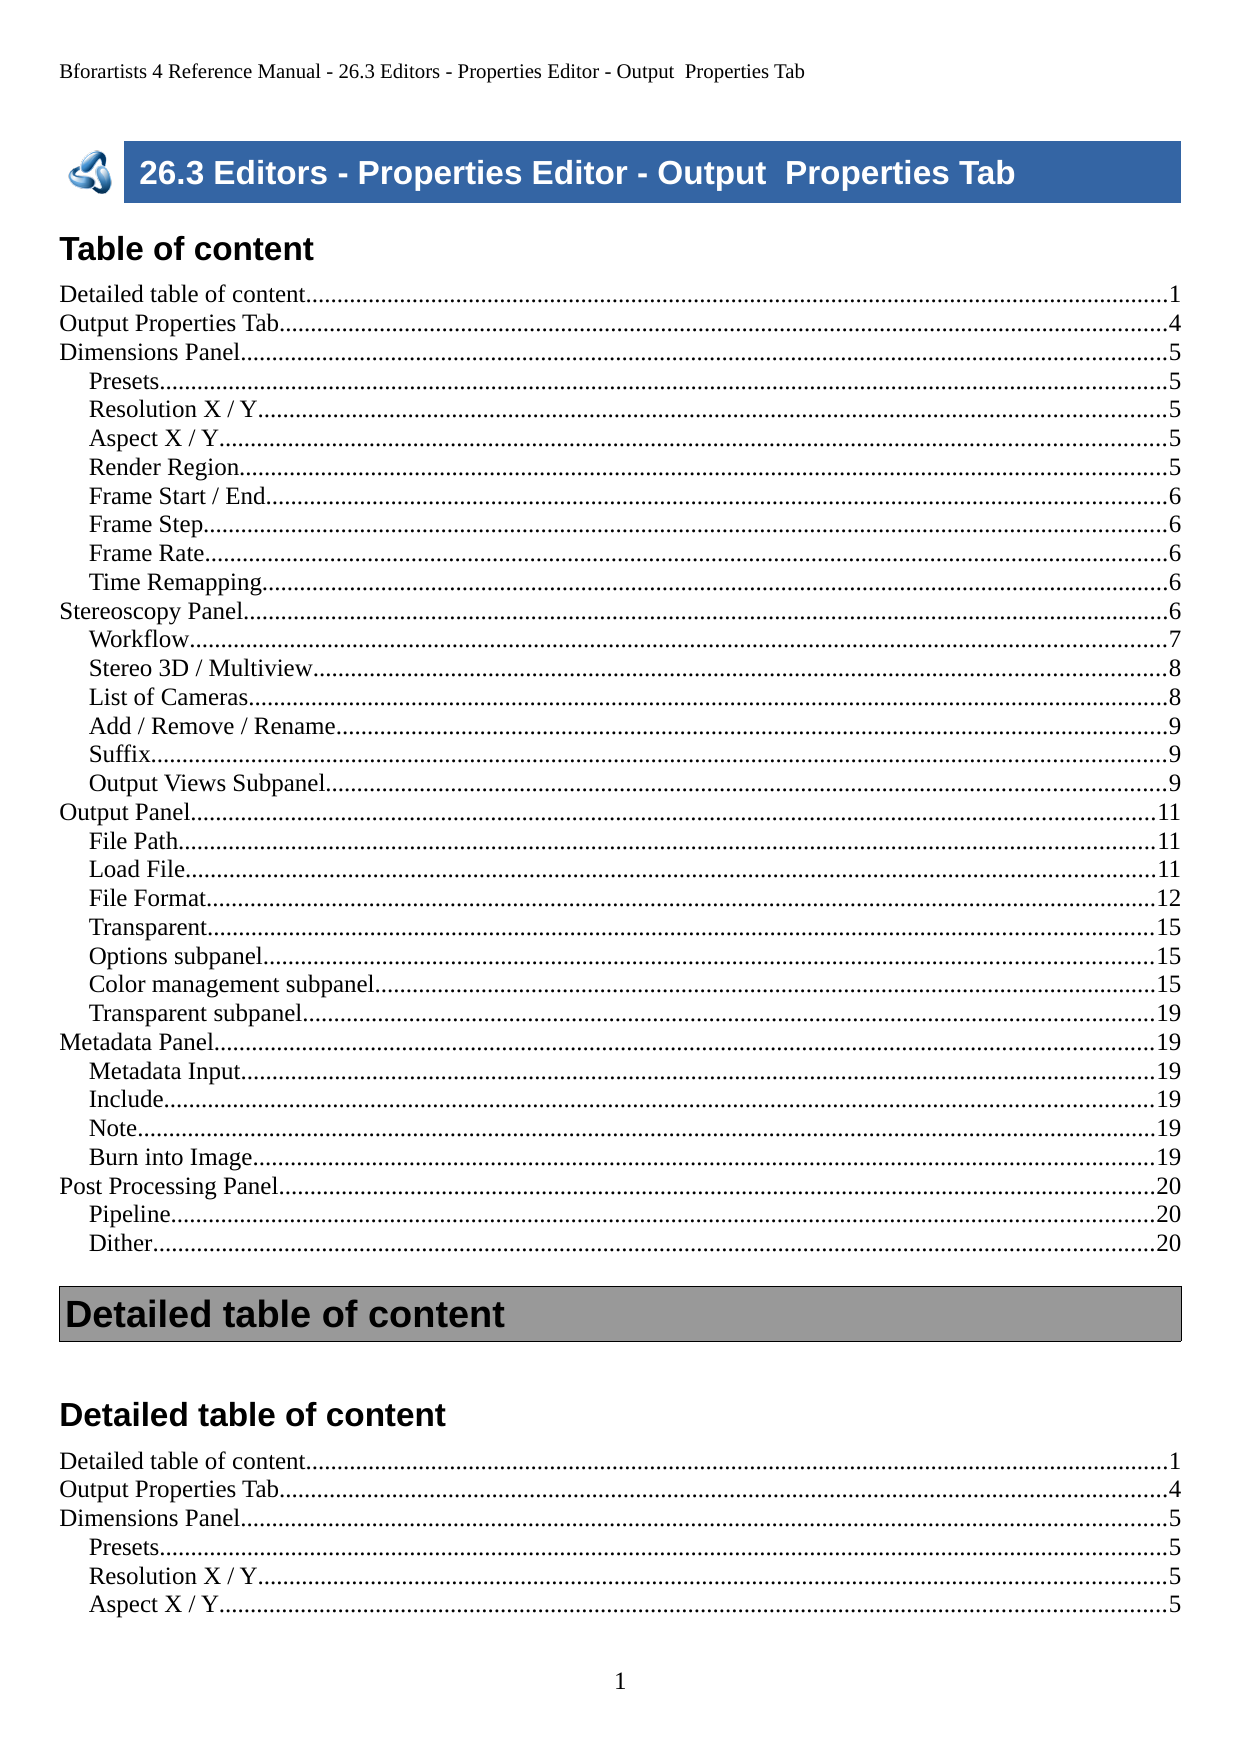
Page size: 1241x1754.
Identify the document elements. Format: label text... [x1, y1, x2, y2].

text Resolution X / Y 5 [88, 394, 1181, 423]
text Color management subpanel 15 [88, 969, 1181, 998]
text Output Views Subpanel 9 [88, 768, 1181, 797]
text Resolution X / Y 5 [88, 1561, 1181, 1589]
text Pipeline 20 [88, 1199, 1181, 1228]
text Add / Remove / Rename 9 [88, 711, 1181, 739]
text Aspect X / Y 5 [88, 423, 1181, 452]
text Note 19 [88, 1113, 1181, 1142]
text File Path 11 [88, 826, 1181, 854]
text Presets 5 [88, 366, 1181, 394]
text Transparent 15 [88, 912, 1181, 941]
text Post Processing Panel 20 [59, 1171, 1181, 1199]
text Frame Rate 6 [88, 538, 1181, 567]
text Options subpanel 15 [88, 941, 1181, 969]
text Dimensions Panel 5 [59, 1503, 1181, 1532]
text Output Panel 11 [59, 797, 1181, 826]
text Transparent subpanel 19 [88, 998, 1181, 1027]
text Presets 5 [88, 1532, 1181, 1561]
text Stereoscopy Panel 6 [59, 596, 1181, 624]
subtitle Table of content [59, 228, 1181, 267]
table_header Detailed table of content [60, 1287, 1181, 1341]
table_header 26.3 Editors - Properties Editor - Output Properties Tab [124, 141, 1181, 203]
text Frame Start / End 6 [88, 481, 1181, 509]
text Time Remapping 6 [88, 567, 1181, 596]
text Dither 20 [88, 1228, 1181, 1257]
text File Format 12 [88, 883, 1181, 912]
text Stereo 3D / Multiview 8 [88, 653, 1181, 682]
text Include 19 [88, 1084, 1181, 1113]
text Metadata Panel 19 [59, 1027, 1181, 1056]
picture [65, 147, 114, 197]
text Render Region 5 [88, 452, 1181, 481]
text Suffix 9 [88, 739, 1181, 768]
text Workflow 7 [88, 624, 1181, 653]
text Metadata Input 19 [88, 1056, 1181, 1084]
text Dimensions Panel 5 [59, 337, 1181, 366]
table_header [59, 141, 124, 203]
text List of Cameras 8 [88, 682, 1181, 711]
text Frame Step 6 [88, 509, 1181, 538]
subtitle Detailed table of content [59, 1395, 1181, 1433]
text Aspect X / Y 5 [88, 1589, 1181, 1618]
text Detailed table of content 1 [59, 279, 1181, 308]
text Burn into Image 19 [88, 1142, 1181, 1171]
text Output Properties Tab 4 [59, 308, 1181, 337]
text Detailed table of content 1 [59, 1446, 1181, 1474]
text Load File 11 [88, 854, 1181, 883]
text Output Properties Tab 4 [59, 1474, 1181, 1503]
